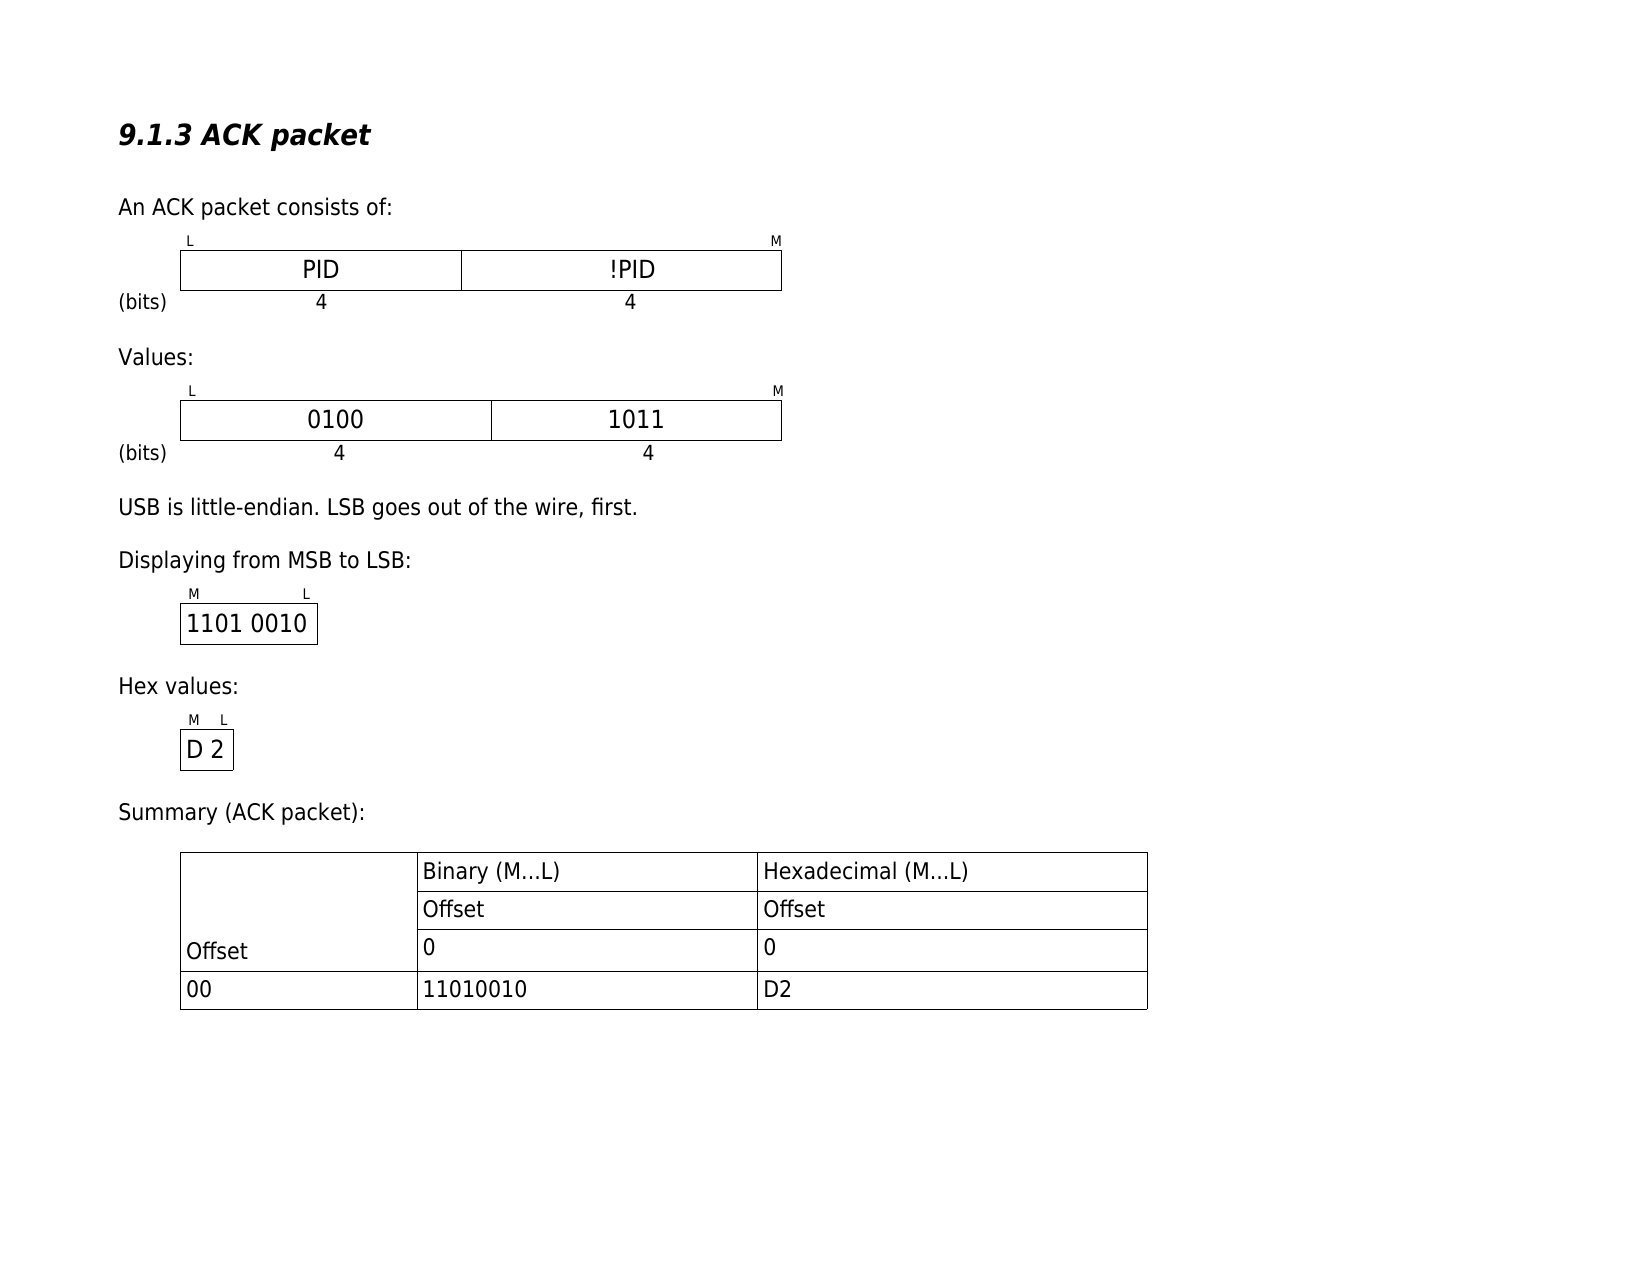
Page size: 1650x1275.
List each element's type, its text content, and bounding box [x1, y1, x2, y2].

table_cell D2 [758, 972, 1147, 1009]
text USB is little-endian. LSB goes out of the wire, first. [118, 494, 1532, 521]
text (bits) 4 4 [118, 290, 1532, 315]
table_cell 0 [758, 930, 1147, 971]
table_header !PID [462, 251, 781, 290]
text Values: [118, 344, 1532, 371]
table_header D 2 [181, 730, 233, 770]
table_cell 11010010 [418, 972, 757, 1009]
text An ACK packet consists of: [118, 194, 1532, 220]
table_header PID [181, 251, 461, 290]
table_header Binary (M...L) [418, 853, 757, 891]
text Hex values: [118, 673, 1532, 700]
table_header Offset [181, 853, 417, 971]
text M L [118, 574, 1532, 603]
table_header 1101 0010 [181, 604, 317, 644]
text L M [118, 220, 1532, 249]
table_header Hexadecimal (M...L) [758, 853, 1147, 891]
table_cell 00 [181, 972, 417, 1009]
text (bits) 4 4 [118, 441, 1532, 465]
text Displaying from MSB to LSB: [118, 547, 1532, 574]
text L M [118, 371, 1532, 400]
table_cell 0 [418, 930, 757, 971]
text Summary (ACK packet): [118, 799, 1532, 826]
text M L [118, 700, 1532, 729]
table_cell Offset [418, 892, 757, 929]
subtitle 9.1.3 ACK packet [118, 118, 1532, 152]
table_header 1011 [492, 401, 781, 440]
table_cell Offset [758, 892, 1147, 929]
table_header 0100 [181, 401, 491, 440]
